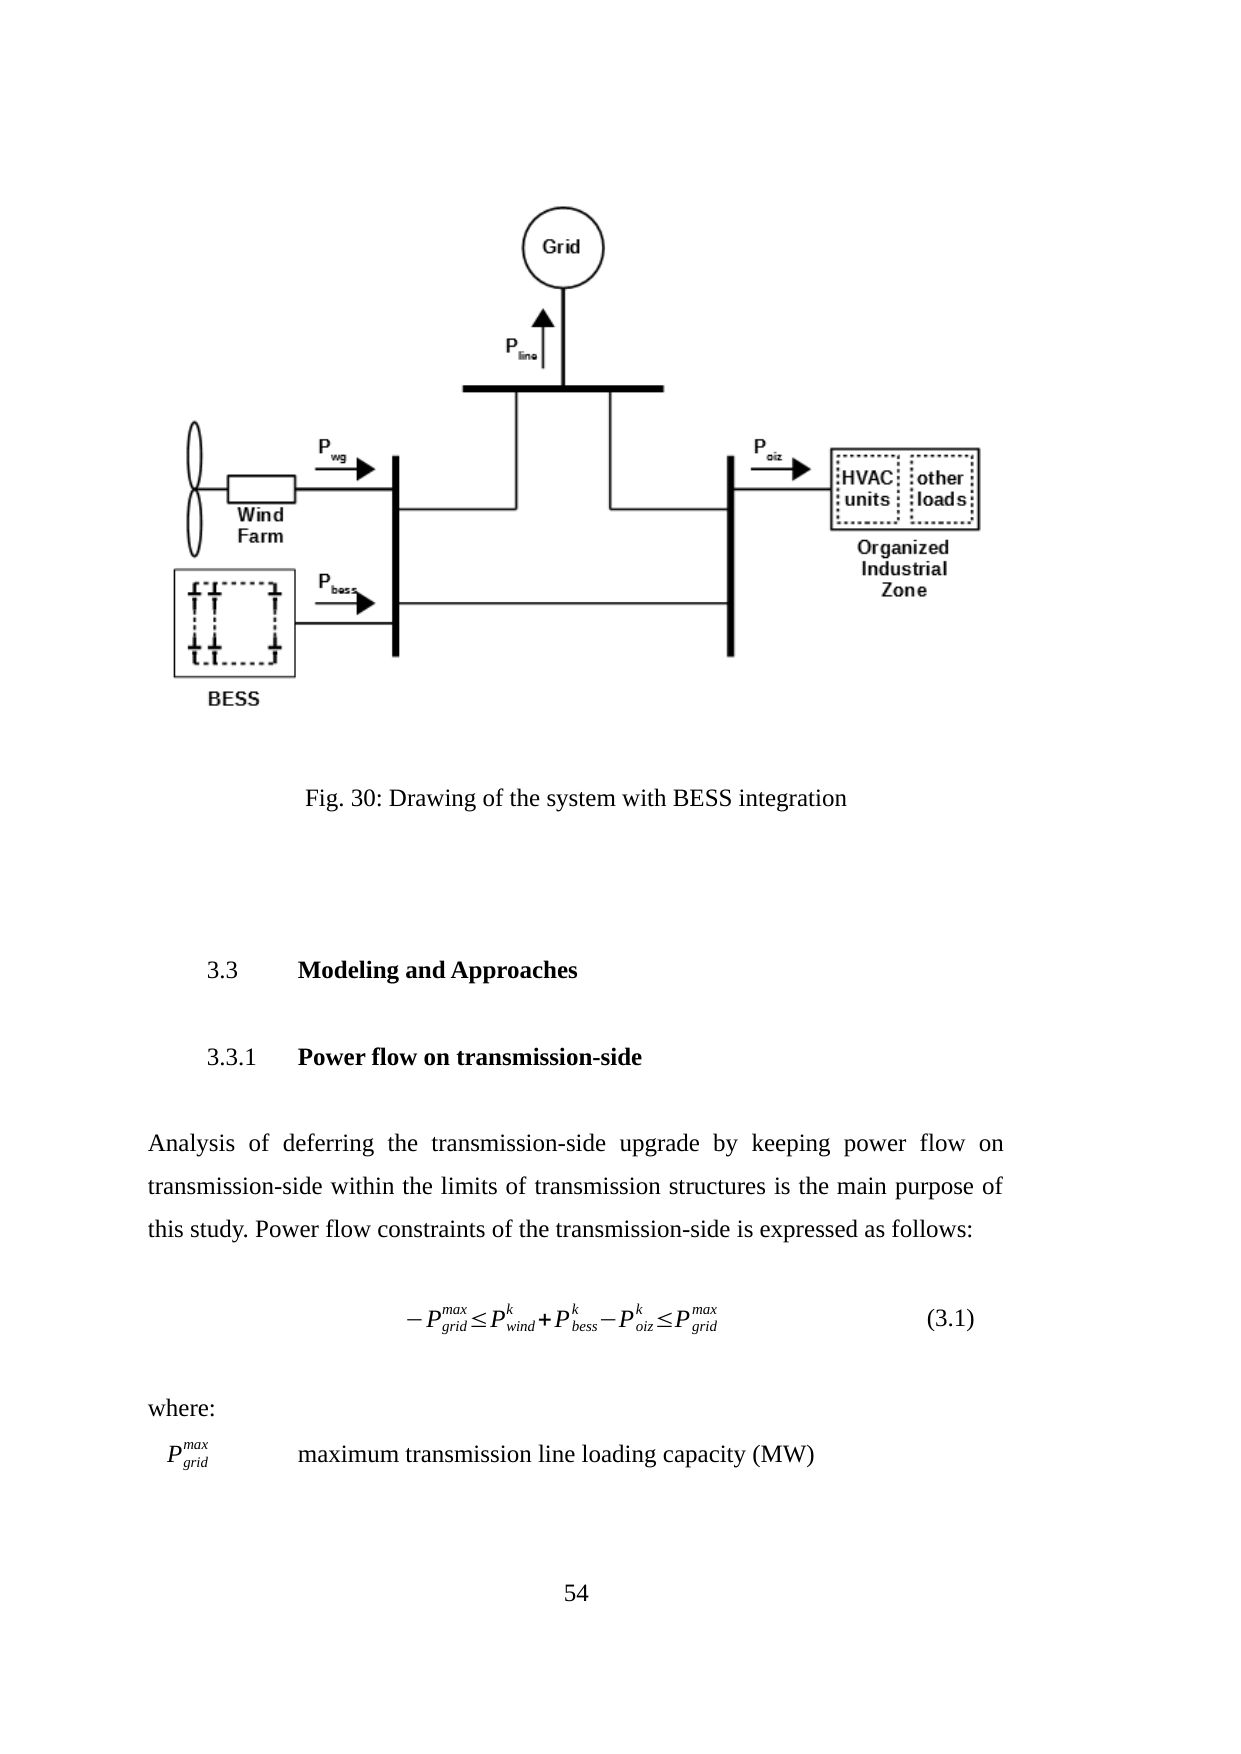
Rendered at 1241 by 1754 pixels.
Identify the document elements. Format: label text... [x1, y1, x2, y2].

picture [147, 160, 1005, 730]
text Analysis of deferring the transmission-side upgrade by keeping power flow on transmission-side within the limits of transmission structures is the main purpose of this study. Power flow constraints of the transmission-side is expressed as follows: [148, 1128, 1004, 1243]
text maximum transmission line loading capacity (MW) [148, 1436, 1004, 1471]
list Modeling and Approaches [207, 956, 1004, 984]
text (3.1) [148, 1301, 1004, 1336]
text Fig. 30: Drawing of the system with BESS integration [148, 783, 1004, 812]
list Power flow on transmission-side [207, 1042, 1004, 1071]
text where: [148, 1393, 1004, 1422]
